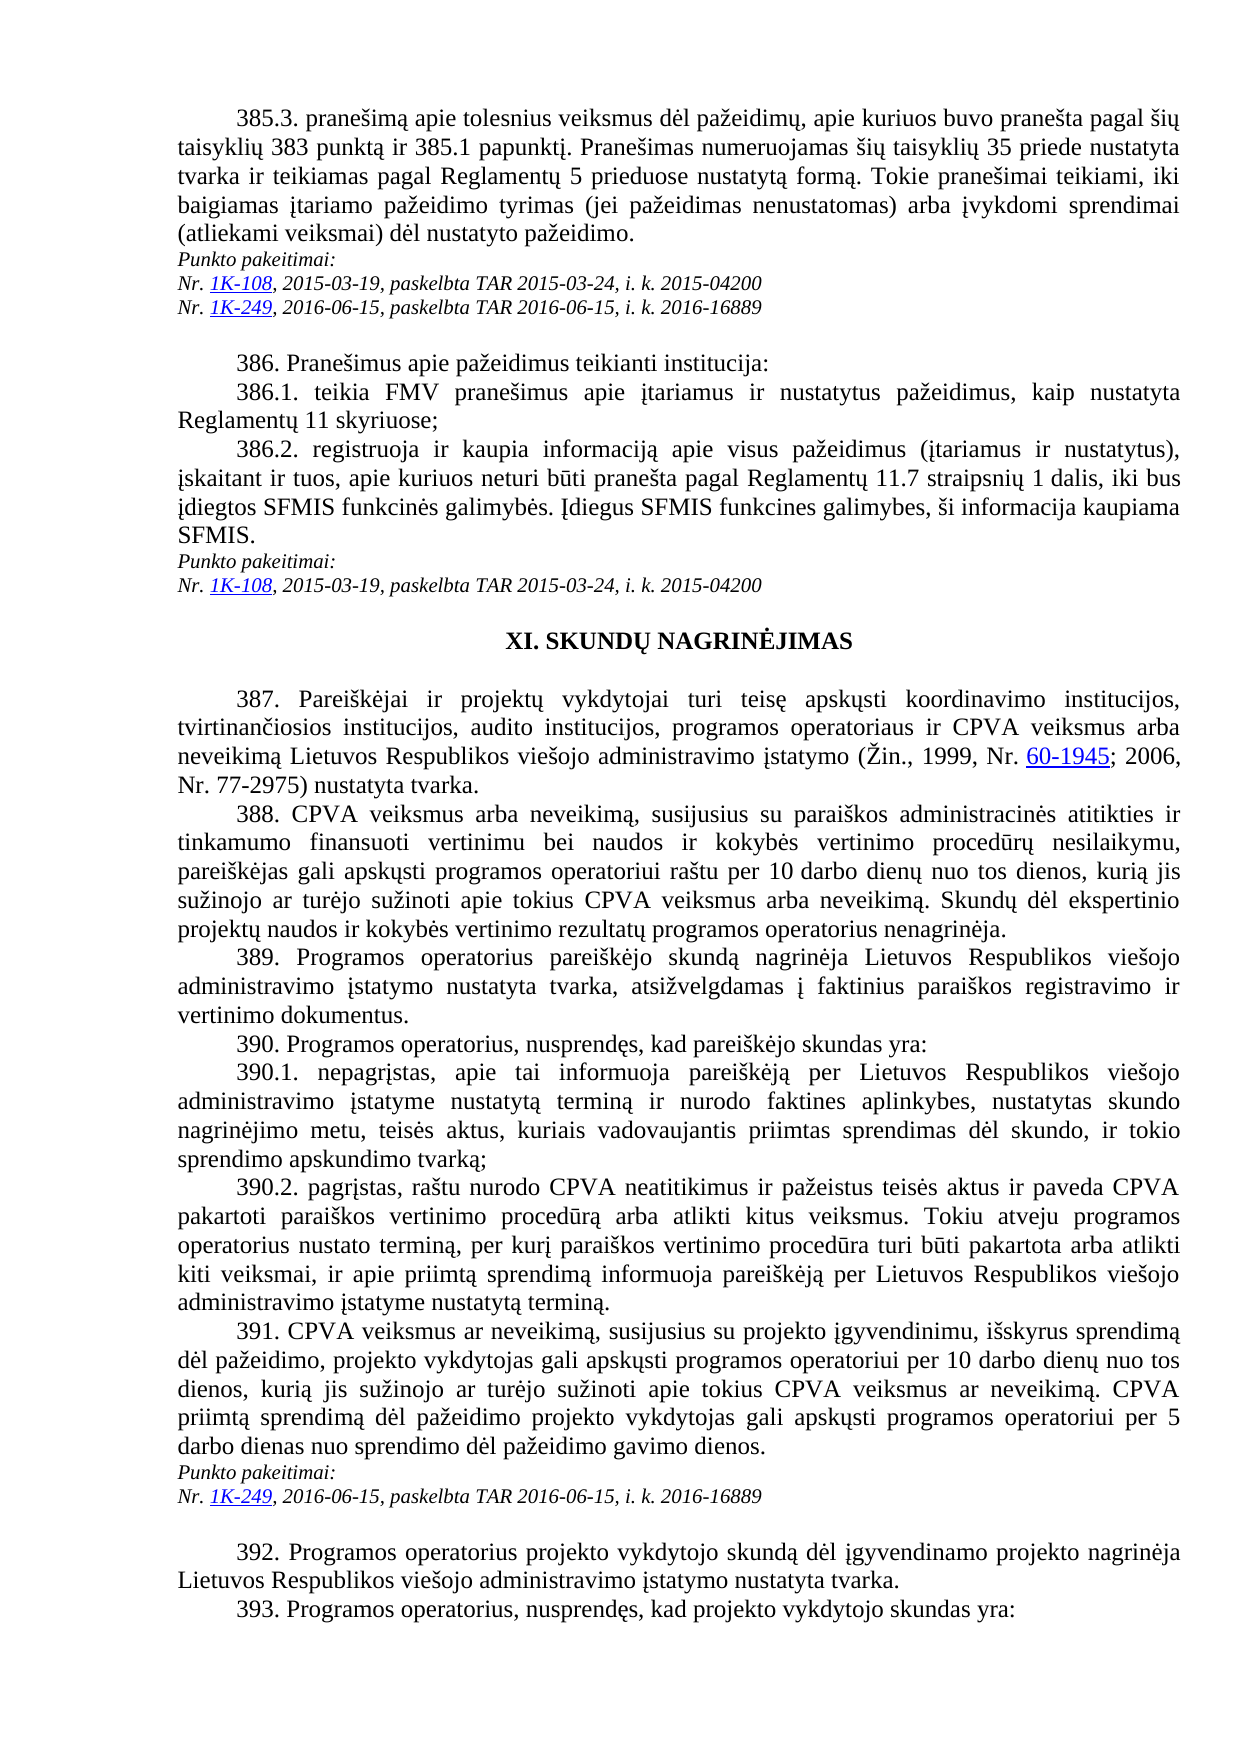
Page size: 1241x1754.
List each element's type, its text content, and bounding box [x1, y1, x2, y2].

text 386.1. teikia FMV pranešimus apie įtariamus ir nustatytus pažeidimus, kaip nustatyta Reglamentų 11 skyriuose; [177, 377, 1181, 434]
text 391. CPVA veiksmus ar neveikimą, susijusius su projekto įgyvendinimu, išskyrus sprendimą dėl pažeidimo, projekto vykdytojas gali apskųsti programos operatoriui per 10 darbo dienų nuo tos dienos, kurią jis sužinojo ar turėjo sužinoti apie tokius CPVA veiksmus ar neveikimą. CPVA priimtą sprendimą dėl pažeidimo projekto vykdytojas gali apskųsti programos operatoriui per 5 darbo dienas nuo sprendimo dėl pažeidimo gavimo dienos. [177, 1316, 1181, 1460]
text 388. CPVA veiksmus arba neveikimą, susijusius su paraiškos administracinės atitikties ir tinkamumo finansuoti vertinimu bei naudos ir kokybės vertinimo procedūrų nesilaikymu, pareiškėjas gali apskųsti programos operatoriui raštu per 10 darbo dienų nuo tos dienos, kurią jis sužinojo ar turėjo sužinoti apie tokius CPVA veiksmus arba neveikimą. Skundų dėl ekspertinio projektų naudos ir kokybės vertinimo rezultatų programos operatorius nenagrinėja. [177, 799, 1181, 942]
text 392. Programos operatorius projekto vykdytojo skundą dėl įgyvendinamo projekto nagrinėja Lietuvos Respublikos viešojo administravimo įstatymo nustatyta tvarka. [177, 1537, 1181, 1594]
text Punkto pakeitimai: [177, 247, 1181, 271]
text XI. SKUNDŲ NAGRINĖJIMAS [177, 626, 1181, 655]
text Nr. 1K-249, 2016-06-15, paskelbta TAR 2016-06-15, i. k. 2016-16889 [177, 295, 1181, 319]
text 390. Programos operatorius, nusprendęs, kad pareiškėjo skundas yra: [177, 1029, 1181, 1057]
text Punkto pakeitimai: [177, 1460, 1181, 1484]
text 385.3. pranešimą apie tolesnius veiksmus dėl pažeidimų, apie kuriuos buvo pranešta pagal šių taisyklių 383 punktą ir 385.1 papunktį. Pranešimas numeruojamas šių taisyklių 35 priede nustatyta tvarka ir teikiamas pagal Reglamentų 5 prieduose nustatytą formą. Tokie pranešimai teikiami, iki baigiamas įtariamo pažeidimo tyrimas (jei pažeidimas nenustatomas) arba įvykdomi sprendimai (atliekami veiksmai) dėl nustatyto pažeidimo. [177, 103, 1181, 247]
text 393. Programos operatorius, nusprendęs, kad projekto vykdytojo skundas yra: [177, 1594, 1181, 1623]
text 390.1. nepagrįstas, apie tai informuoja pareiškėją per Lietuvos Respublikos viešojo administravimo įstatyme nustatytą terminą ir nurodo faktines aplinkybes, nustatytas skundo nagrinėjimo metu, teisės aktus, kuriais vadovaujantis priimtas sprendimas dėl skundo, ir tokio sprendimo apskundimo tvarką; [177, 1057, 1181, 1172]
text Nr. 1K-108, 2015-03-19, paskelbta TAR 2015-03-24, i. k. 2015-04200 [177, 271, 1181, 295]
text 389. Programos operatorius pareiškėjo skundą nagrinėja Lietuvos Respublikos viešojo administravimo įstatymo nustatyta tvarka, atsižvelgdamas į faktinius paraiškos registravimo ir vertinimo dokumentus. [177, 942, 1181, 1029]
text Punkto pakeitimai: [177, 549, 1181, 573]
text 387. Pareiškėjai ir projektų vykdytojai turi teisę apskųsti koordinavimo institucijos, tvirtinančiosios institucijos, audito institucijos, programos operatoriaus ir CPVA veiksmus arba neveikimą Lietuvos Respublikos viešojo administravimo įstatymo (Žin., 1999, Nr. 60-1945; 2006, Nr. 77-2975) nustatyta tvarka. [177, 684, 1181, 799]
text Nr. 1K-249, 2016-06-15, paskelbta TAR 2016-06-15, i. k. 2016-16889 [177, 1484, 1181, 1508]
text 390.2. pagrįstas, raštu nurodo CPVA neatitikimus ir pažeistus teisės aktus ir paveda CPVA pakartoti paraiškos vertinimo procedūrą arba atlikti kitus veiksmus. Tokiu atveju programos operatorius nustato terminą, per kurį paraiškos vertinimo procedūra turi būti pakartota arba atlikti kiti veiksmai, ir apie priimtą sprendimą informuoja pareiškėją per Lietuvos Respublikos viešojo administravimo įstatyme nustatytą terminą. [177, 1172, 1181, 1316]
text 386. Pranešimus apie pažeidimus teikianti institucija: [177, 348, 1181, 377]
text 386.2. registruoja ir kaupia informaciją apie visus pažeidimus (įtariamus ir nustatytus), įskaitant ir tuos, apie kuriuos neturi būti pranešta pagal Reglamentų 11.7 straipsnių 1 dalis, iki bus įdiegtos SFMIS funkcinės galimybės. Įdiegus SFMIS funkcines galimybes, ši informacija kaupiama SFMIS. [177, 434, 1181, 549]
text Nr. 1K-108, 2015-03-19, paskelbta TAR 2015-03-24, i. k. 2015-04200 [177, 573, 1181, 597]
